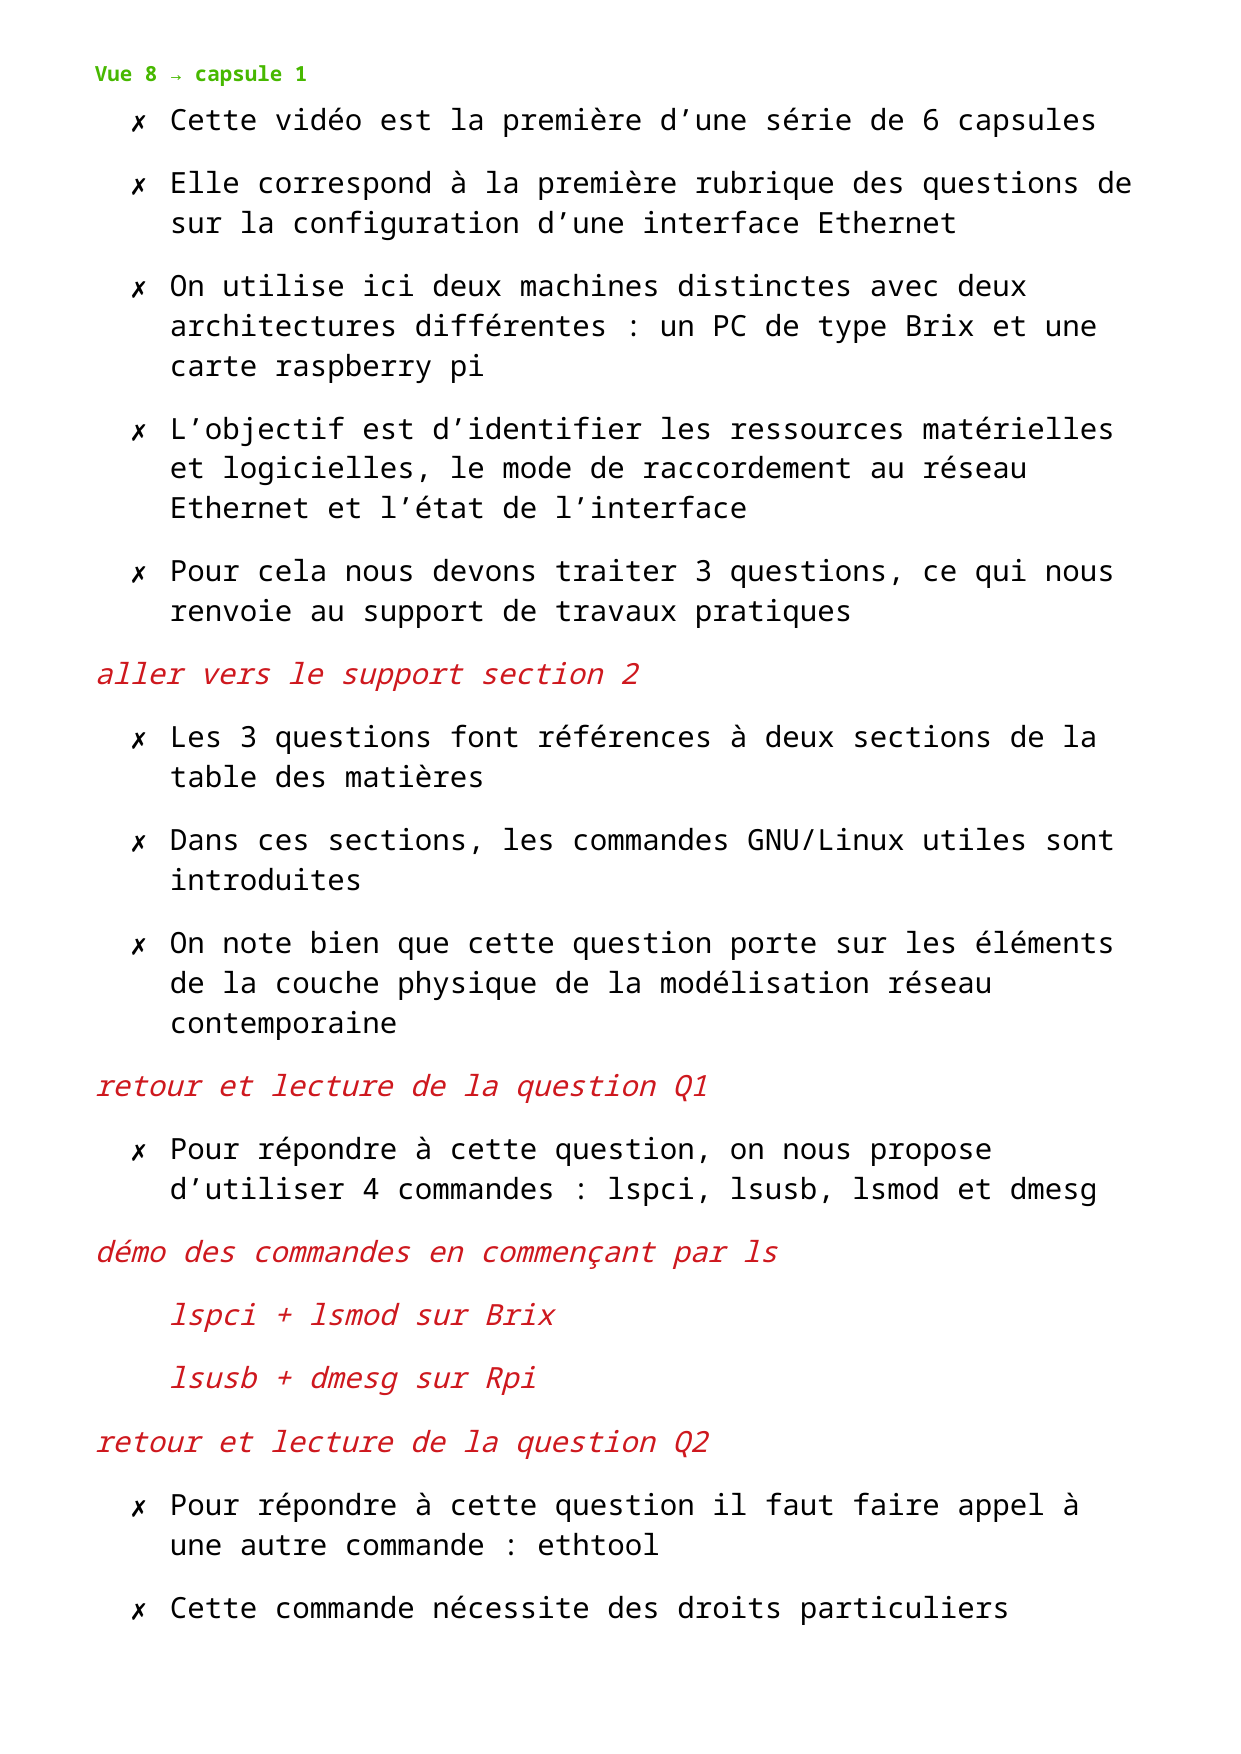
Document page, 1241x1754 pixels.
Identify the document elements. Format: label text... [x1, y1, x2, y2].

text Vue 8 → capsule 1 [94, 59, 1146, 87]
text retour et lecture de la question Q1 [94, 1065, 1146, 1105]
list Elle correspond à la première rubrique des questions de sur la configuration d’une interface Ethernet [132, 162, 1146, 242]
text lsusb + dmesg sur Rpi [94, 1358, 1146, 1397]
list Dans ces sections, les commandes GNU/Linux utiles sont introduites [132, 820, 1146, 899]
list L’objectif est d’identifier les ressources matérielles et logicielles, le mode de raccordement au réseau Ethernet et l’état de l’interface [132, 408, 1146, 527]
text démo des commandes en commençant par ls [94, 1231, 1146, 1271]
list Pour répondre à cette question, on nous propose d’utiliser 4 commandes : lspci, lsusb, lsmod et dmesg [132, 1128, 1146, 1208]
text lspci + lsmod sur Brix [94, 1294, 1146, 1334]
text aller vers le support section 2 [94, 653, 1146, 693]
list Les 3 questions font références à deux sections de la table des matières [132, 717, 1146, 796]
list Pour cela nous devons traiter 3 questions, ce qui nous renvoie au support de travaux pratiques [132, 551, 1146, 630]
list Cette vidéo est la première d’une série de 6 capsules [132, 99, 1146, 139]
list Cette commande nécessite des droits particuliers [132, 1587, 1146, 1627]
list Pour répondre à cette question il faut faire appel à une autre commande : ethtool [132, 1484, 1146, 1564]
list On utilise ici deux machines distinctes avec deux architectures différentes : un PC de type Brix et une carte raspberry pi [132, 265, 1146, 384]
text retour et lecture de la question Q2 [94, 1421, 1146, 1461]
list On note bien que cette question porte sur les éléments de la couche physique de la modélisation réseau contemporaine [132, 923, 1146, 1042]
